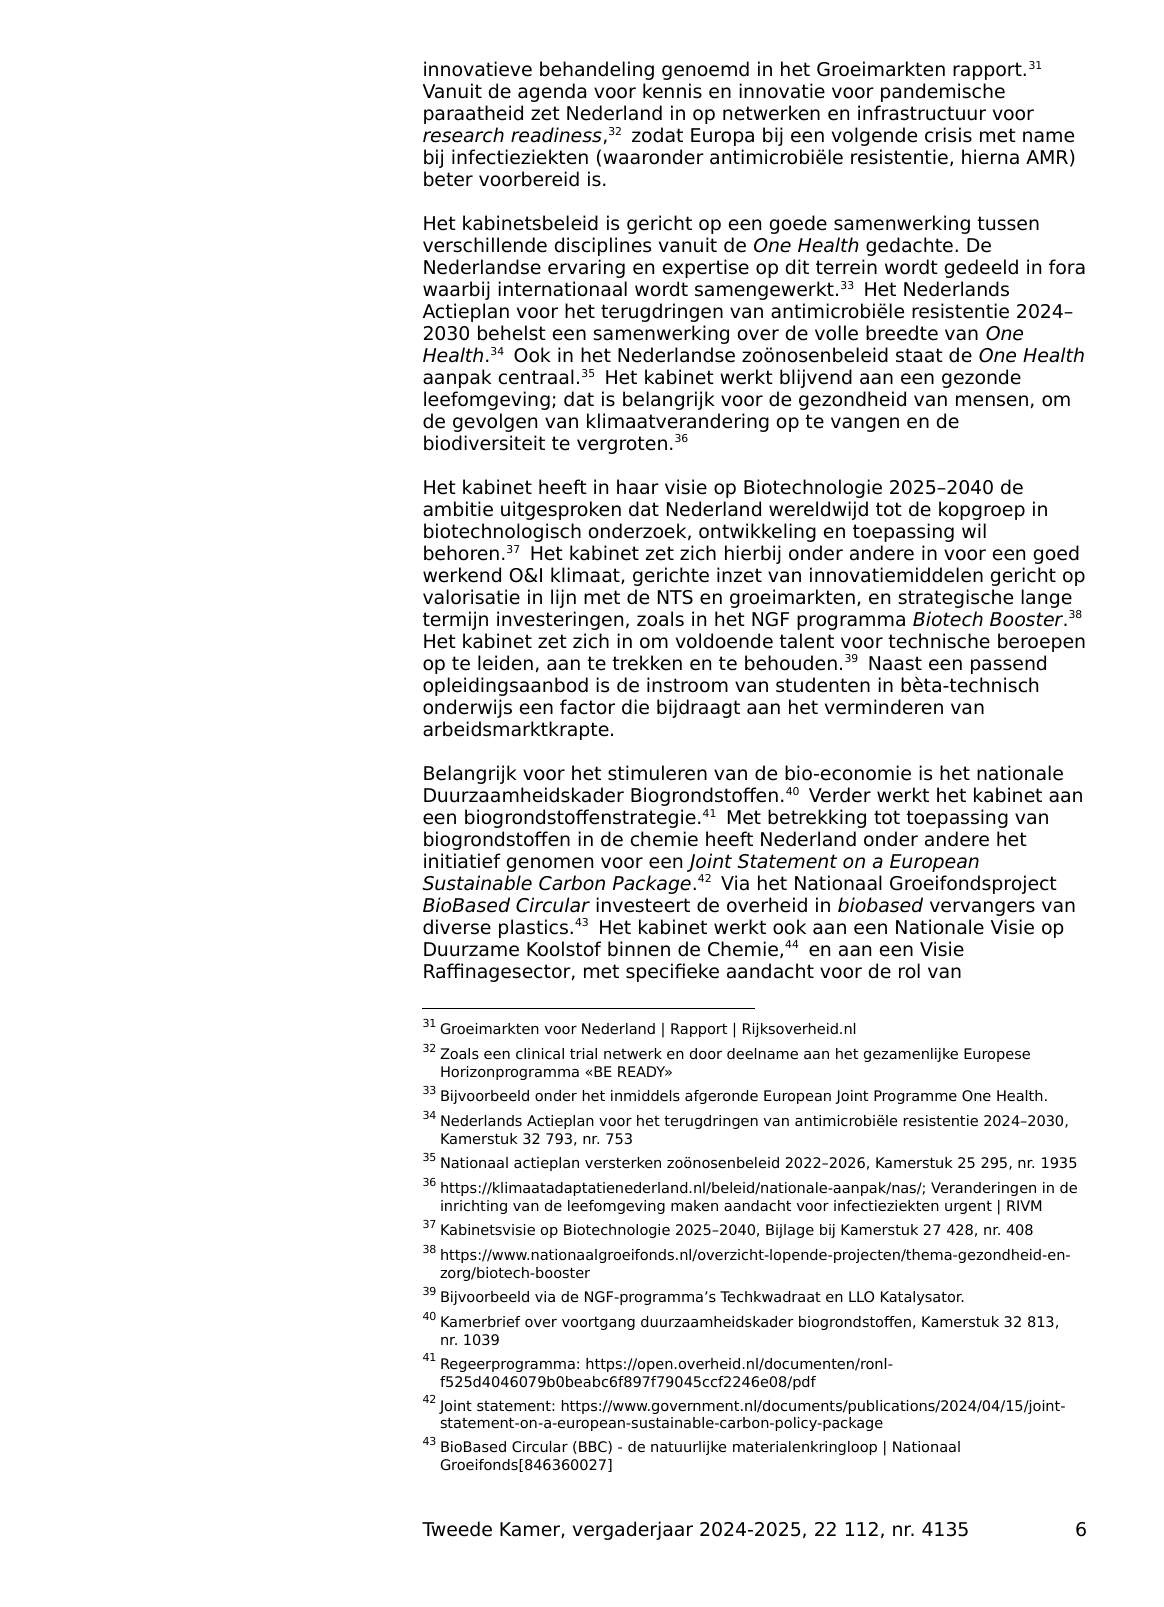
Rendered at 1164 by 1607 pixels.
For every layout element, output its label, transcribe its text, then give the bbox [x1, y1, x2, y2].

text Het kabinet heeft in haar visie op Biotechnologie 2025–2040 de ambitie uitgesproken dat Nederland wereldwijd tot de kopgroep in biotechnologisch onderzoek, ontwikkeling en toepassing wil behoren. Het kabinet zet zich hierbij onder andere in voor een goed werkend O&I klimaat, gerichte inzet van innovatiemiddelen gericht op valorisatie in lijn met de NTS en groeimarkten, en strategische lange termijn investeringen, zoals in het NGF programma Biotech Booster. Het kabinet zet zich in om voldoende talent voor technische beroepen op te leiden, aan te trekken en te behouden. Naast een passend opleidingsaanbod is de instroom van studenten in bèta-technisch onderwijs een factor die bijdraagt aan het verminderen van arbeidsmarktkrapte. [422, 477, 1087, 741]
text https://www.nationaalgroeifonds.nl/overzicht-lopende-projecten/thema-gezondheid-en-zorg/biotech-booster [422, 1243, 1087, 1282]
text Kamerbrief over voortgang duurzaamheidskader biogrondstoffen, Kamerstuk 32 813, nr. 1039 [422, 1310, 1087, 1349]
text Nationaal actieplan versterken zoönosenbeleid 2022–2026, Kamerstuk 25 295, nr. 1935 [422, 1151, 1087, 1173]
text Regeerprogramma: https://open.overheid.nl/documenten/ronl-f525d4046079b0beabc6f897f79045ccf2246e08/pdf [422, 1352, 1087, 1391]
text innovatieve behandeling genoemd in het Groeimarkten rapport. Vanuit de agenda voor kennis en innovatie voor pandemische paraatheid zet Nederland in op netwerken en infrastructuur voor research readiness, zodat Europa bij een volgende crisis met name bij infectieziekten (waaronder antimicrobiële resistentie, hierna AMR) beter voorbereid is. [422, 59, 1087, 191]
text Groeimarkten voor Nederland | Rapport | Rijksoverheid.nl [422, 1017, 1087, 1039]
text Belangrijk voor het stimuleren van de bio-economie is het nationale Duurzaamheidskader Biogrondstoffen. Verder werkt het kabinet aan een biogrondstoffenstrategie. Met betrekking tot toepassing van biogrondstoffen in de chemie heeft Nederland onder andere het initiatief genomen voor een Joint Statement on a European Sustainable Carbon Package. Via het Nationaal Groeifondsproject BioBased Circular investeert de overheid in biobased vervangers van diverse plastics. Het kabinet werkt ook aan een Nationale Visie op Duurzame Koolstof binnen de Chemie, en aan een Visie Raffinagesector, met specifieke aandacht voor de rol van [422, 763, 1087, 983]
text Zoals een clinical trial netwerk en door deelname aan het gezamenlijke Europese Horizonprogramma «BE READY» [422, 1042, 1087, 1081]
text Bijvoorbeeld via de NGF-programma’s Techkwadraat en LLO Katalysator. [422, 1285, 1087, 1307]
text Joint statement: https://www.government.nl/documents/publications/2024/04/15/joint-statement-on-a-european-sustainable-carbon-policy-package [422, 1393, 1087, 1432]
text Het kabinetsbeleid is gericht op een goede samenwerking tussen verschillende disciplines vanuit de One Health gedachte. De Nederlandse ervaring en expertise op dit terrein wordt gedeeld in fora waarbij internationaal wordt samengewerkt. Het Nederlands Actieplan voor het terugdringen van antimicrobiële resistentie 2024–2030 behelst een samenwerking over de volle breedte van One Health. Ook in het Nederlandse zoönosenbeleid staat de One Health aanpak centraal. Het kabinet werkt blijvend aan een gezonde leefomgeving; dat is belangrijk voor de gezondheid van mensen, om de gevolgen van klimaatverandering op te vangen en de biodiversiteit te vergroten. [422, 213, 1087, 455]
text Bijvoorbeeld onder het inmiddels afgeronde European Joint Programme One Health. [422, 1084, 1087, 1106]
text https://klimaatadaptatienederland.nl/beleid/nationale-aanpak/nas/; Veranderingen in de inrichting van de leefomgeving maken aandacht voor infectieziekten urgent | RIVM [422, 1176, 1087, 1215]
text Nederlands Actieplan voor het terugdringen van antimicrobiële resistentie 2024–2030, Kamerstuk 32 793, nr. 753 [422, 1109, 1087, 1148]
text Kabinetsvisie op Biotechnologie 2025–2040, Bijlage bij Kamerstuk 27 428, nr. 408 [422, 1218, 1087, 1240]
text BioBased Circular (BBC) - de natuurlijke materialenkringloop | Nationaal Groeifonds[846360027] [422, 1435, 1087, 1474]
